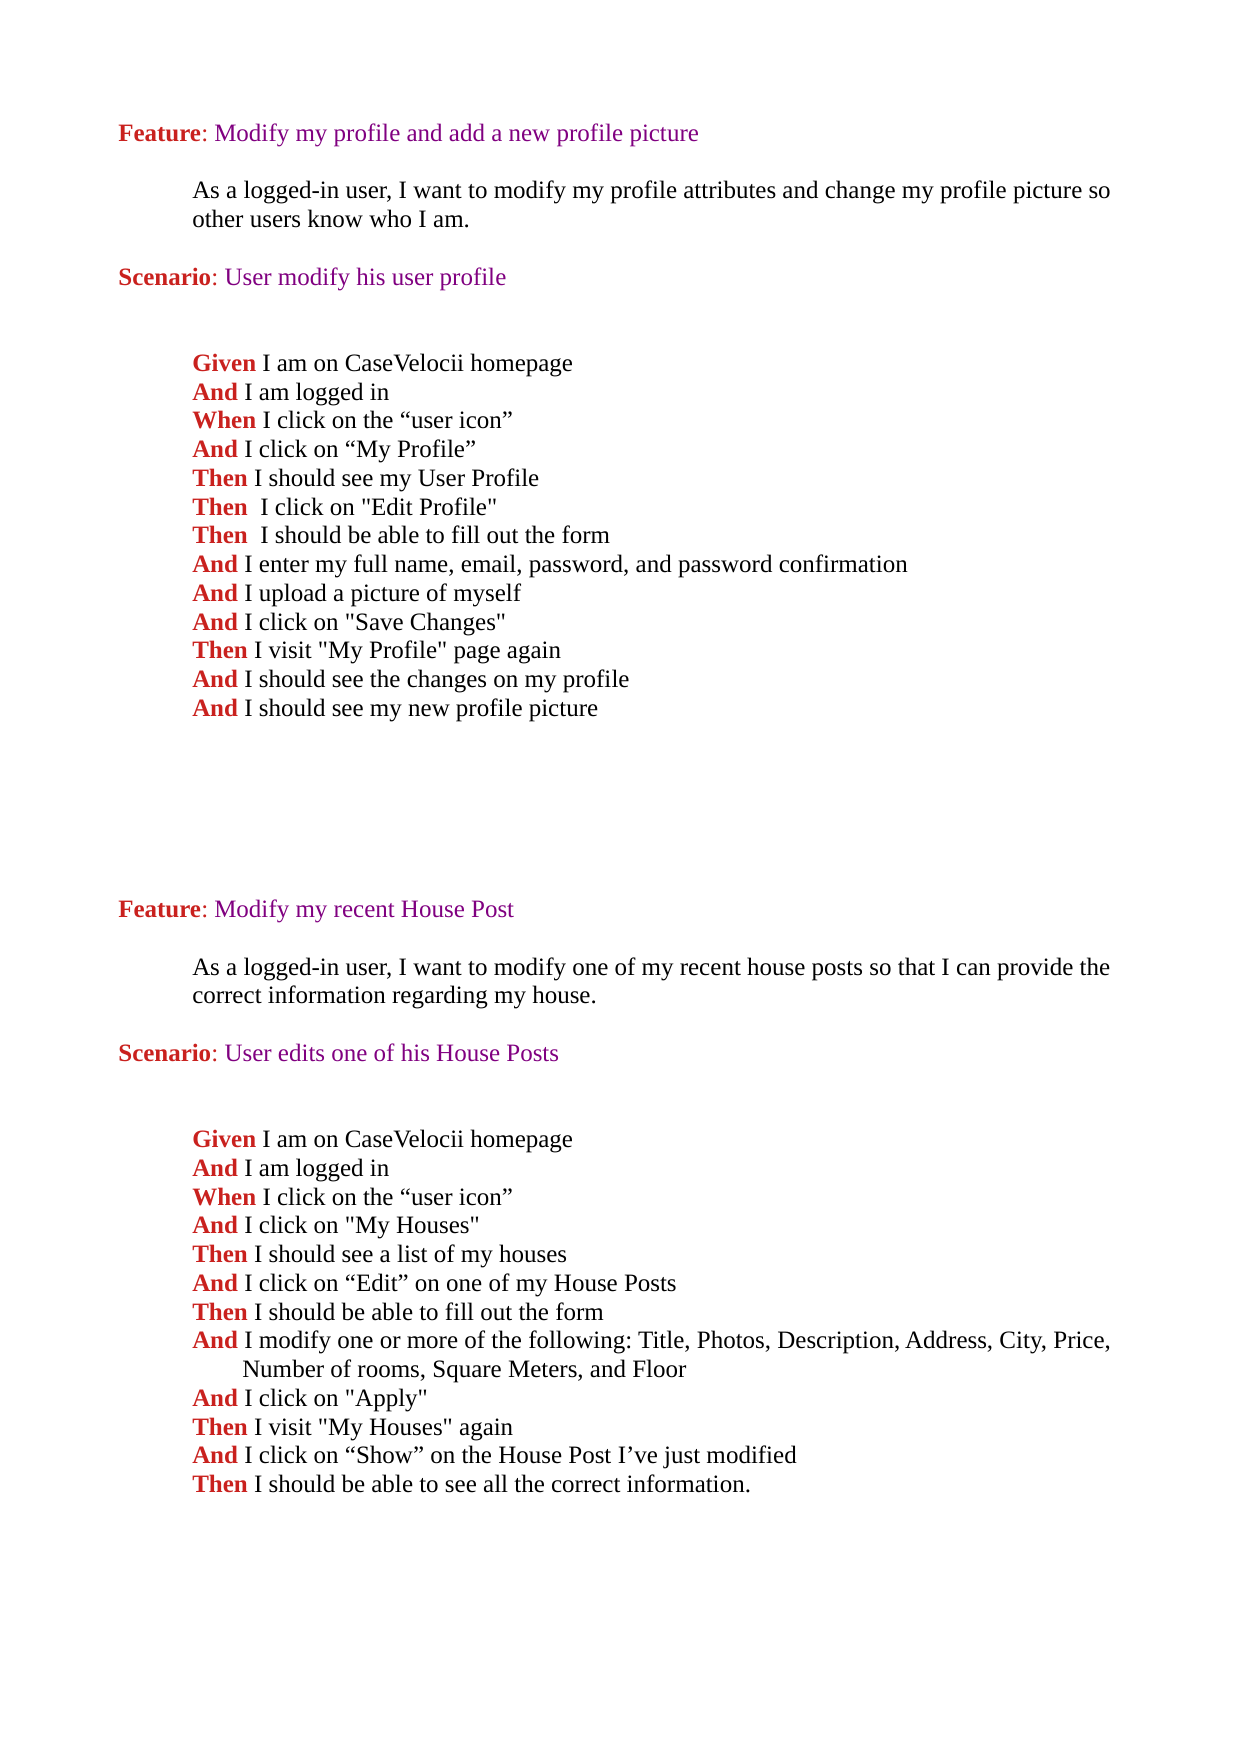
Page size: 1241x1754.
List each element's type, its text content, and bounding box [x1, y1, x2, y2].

text As a logged-in user, I want to modify my profile attributes and change my profile picture so other users know who I am. [118, 176, 1122, 233]
text And I upload a picture of myself And I click on "Save Changes" Then I visit "My Profile" page again And I should see the changes on my profile [118, 578, 1122, 693]
text Feature: Modify my recent House Post [118, 894, 1122, 923]
text Given I am on CaseVelocii homepage And I am logged in When I click on the “user icon” [118, 348, 1122, 434]
text Scenario: User edits one of his House Posts [118, 1038, 1122, 1067]
text Scenario: User modify his user profile [118, 262, 1122, 291]
text Feature: Modify my profile and add a new profile picture [118, 118, 1122, 147]
text Then I should be able to see all the correct information. [118, 1469, 1122, 1498]
text And I should see my new profile picture [118, 693, 1122, 722]
text When I click on the “user icon” And I click on "My Houses" Then I should see a list of my houses And I click on “Edit” on one of my House Posts Then I should be able to fill out the form And I modify one or more of the following: Title, Photos, Description, Address, City, Price, Number of rooms, Square Meters, and Floor And I click on "Apply" Then I visit "My Houses" again And I click on “Show” on the House Post I’ve just modified [118, 1182, 1122, 1469]
text Given I am on CaseVelocii homepage And I am logged in [118, 1124, 1122, 1182]
text As a logged-in user, I want to modify one of my recent house posts so that I can provide the correct information regarding my house. [118, 952, 1122, 1009]
text And I click on “My Profile” Then I should see my User Profile Then I click on "Edit Profile" Then I should be able to fill out the form And I enter my full name, email, password, and password confirmation [118, 434, 1122, 578]
